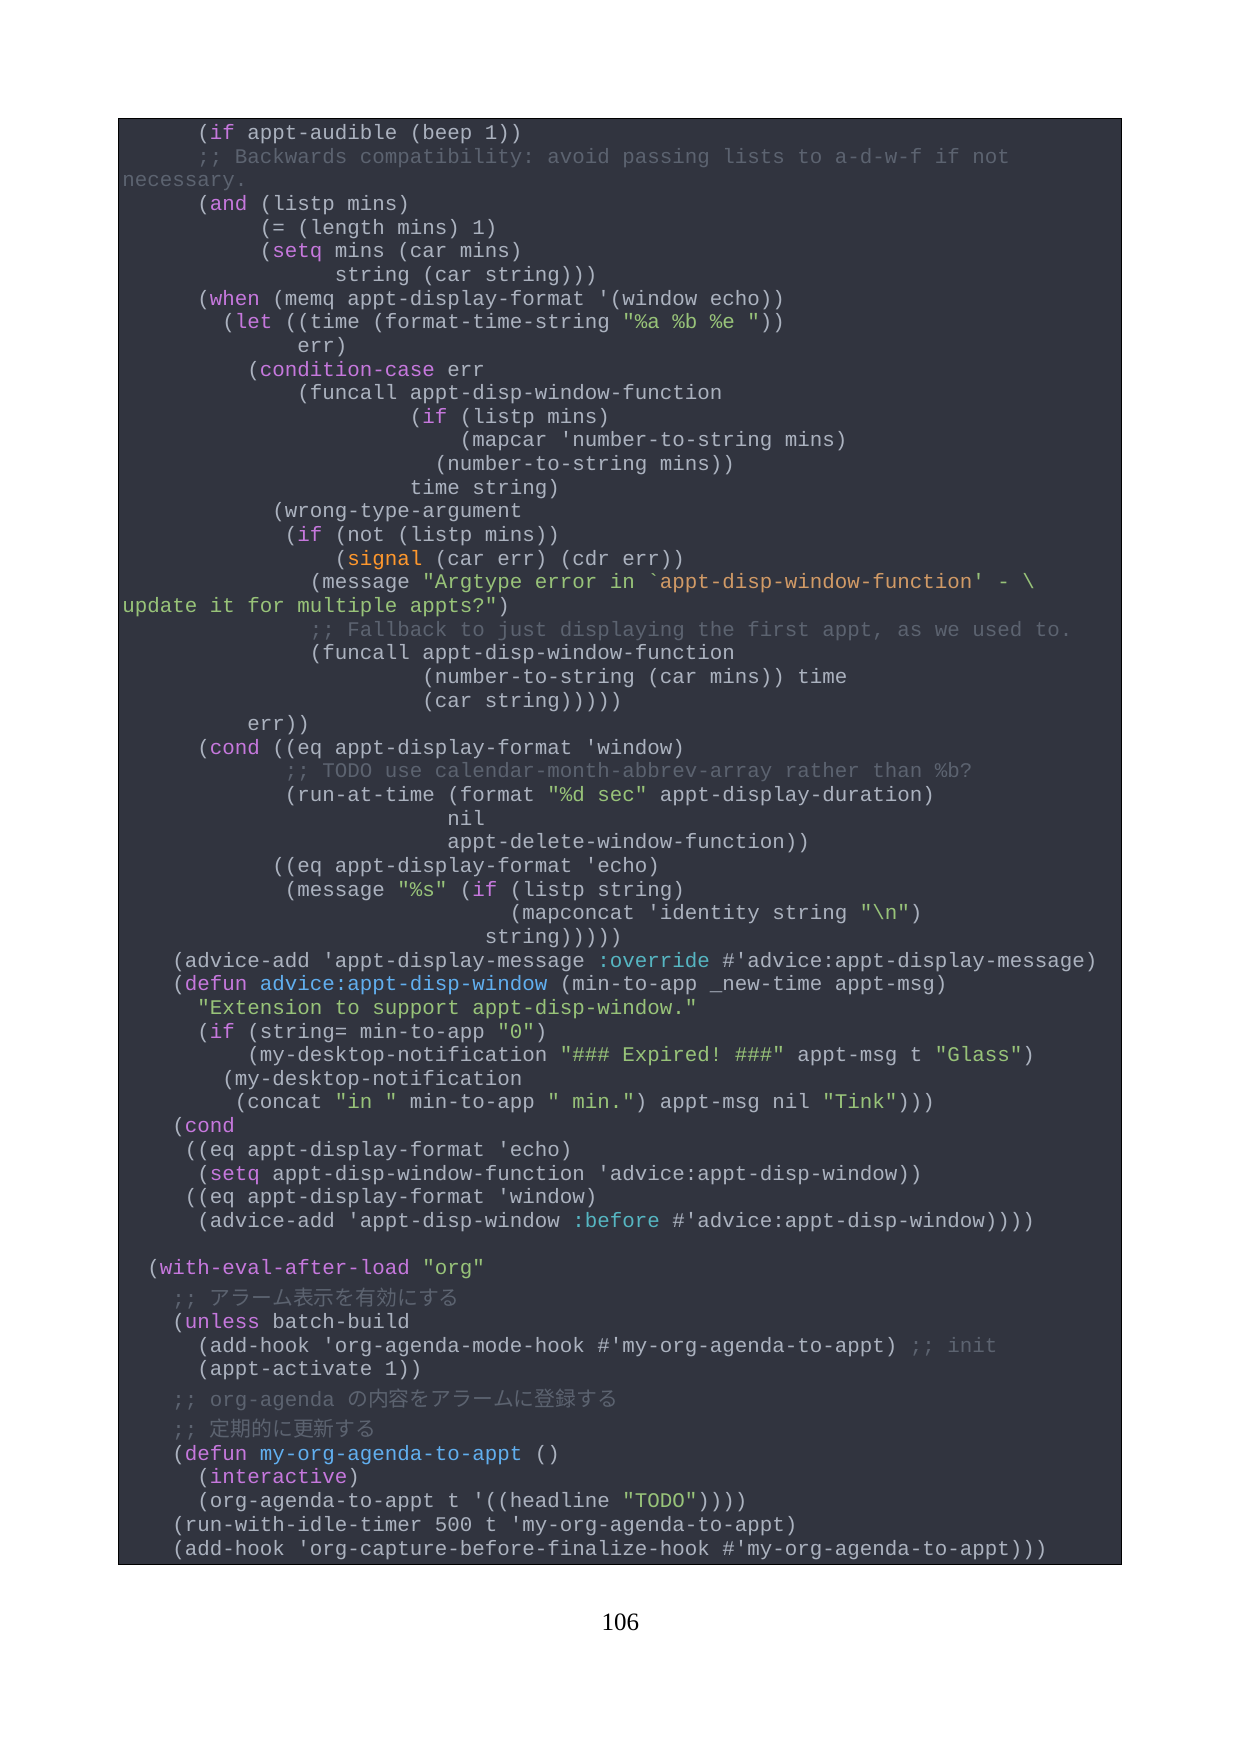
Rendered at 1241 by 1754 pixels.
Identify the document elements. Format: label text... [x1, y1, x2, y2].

text ;; 定期的に更新する [119, 1408, 1121, 1439]
text (message "Argtype error in `appt-disp-window-function' - \ [119, 567, 1121, 591]
text (cond ((eq appt-display-format 'window) [119, 733, 1121, 757]
text (defun my-org-agenda-to-appt () [119, 1439, 1121, 1463]
text update it for multiple appts?") [119, 591, 1121, 615]
text (let ((time (format-time-string "%a %b %e ")) [119, 307, 1121, 331]
text ;; Backwards compatibility: avoid passing lists to a-d-w-f if not necessary. [119, 142, 1121, 189]
text (add-hook 'org-agenda-mode-hook #'my-org-agenda-to-appt) ;; init [119, 1331, 1121, 1354]
text ;; アラーム表示を有効にする [119, 1277, 1121, 1307]
text (number-to-string mins)) [119, 449, 1121, 473]
text appt-delete-window-function)) [119, 827, 1121, 851]
text "Extension to support appt-disp-window." [119, 993, 1121, 1017]
text ((eq appt-display-format 'echo) [119, 851, 1121, 875]
text ((eq appt-display-format 'window) [119, 1182, 1121, 1206]
text (when (memq appt-display-format '(window echo)) [119, 284, 1121, 307]
text (run-with-idle-timer 500 t 'my-org-agenda-to-appt) [119, 1510, 1121, 1533]
text nil [119, 804, 1121, 827]
text (defun advice:appt-disp-window (min-to-app _new-time appt-msg) [119, 969, 1121, 993]
text (message "%s" (if (listp string) [119, 875, 1121, 898]
text ((eq appt-display-format 'echo) [119, 1135, 1121, 1158]
text (org-agenda-to-appt t '((headline "TODO")))) [119, 1486, 1121, 1510]
text (appt-activate 1)) [119, 1354, 1121, 1378]
text (number-to-string (car mins)) time [119, 662, 1121, 686]
text (my-desktop-notification "### Expired! ###" appt-msg t "Glass") [119, 1040, 1121, 1064]
text (mapcar 'number-to-string mins) [119, 426, 1121, 449]
text (funcall appt-disp-window-function [119, 638, 1121, 662]
text (if (not (listp mins)) [119, 520, 1121, 544]
text (cond [119, 1111, 1121, 1135]
text string))))) [119, 922, 1121, 946]
text (unless batch-build [119, 1307, 1121, 1331]
text (signal (car err) (cdr err)) [119, 544, 1121, 567]
text ;; TODO use calendar-month-abbrev-array rather than %b? [119, 757, 1121, 780]
text (advice-add 'appt-display-message :override #'advice:appt-display-message) [119, 946, 1121, 969]
text (wrong-type-argument [119, 496, 1121, 520]
text (and (listp mins) [119, 189, 1121, 213]
text (my-desktop-notification [119, 1064, 1121, 1088]
text string (car string))) [119, 260, 1121, 284]
text (if (string= min-to-app "0") [119, 1017, 1121, 1040]
text err)) [119, 709, 1121, 733]
text ;; Fallback to just displaying the first appt, as we used to. [119, 615, 1121, 638]
text (condition-case err [119, 354, 1121, 378]
text ;; org-agenda の内容をアラームに登録する [119, 1378, 1121, 1408]
text (concat "in " min-to-app " min.") appt-msg nil "Tink"))) [119, 1088, 1121, 1111]
text err) [119, 331, 1121, 354]
text (if appt-audible (beep 1)) [119, 119, 1121, 142]
text (interactive) [119, 1463, 1121, 1486]
text (add-hook 'org-capture-before-finalize-hook #'my-org-agenda-to-appt))) [119, 1533, 1121, 1564]
text (setq appt-disp-window-function 'advice:appt-disp-window)) [119, 1158, 1121, 1182]
text (= (length mins) 1) [119, 213, 1121, 236]
text time string) [119, 473, 1121, 496]
text (advice-add 'appt-disp-window :before #'advice:appt-disp-window)))) [119, 1206, 1121, 1229]
text (funcall appt-disp-window-function [119, 378, 1121, 402]
text (setq mins (car mins) [119, 236, 1121, 260]
text (mapconcat 'identity string "\n") [119, 898, 1121, 922]
text (car string))))) [119, 686, 1121, 709]
text (if (listp mins) [119, 402, 1121, 426]
text (with-eval-after-load "org" [119, 1253, 1121, 1277]
text (run-at-time (format "%d sec" appt-display-duration) [119, 780, 1121, 804]
